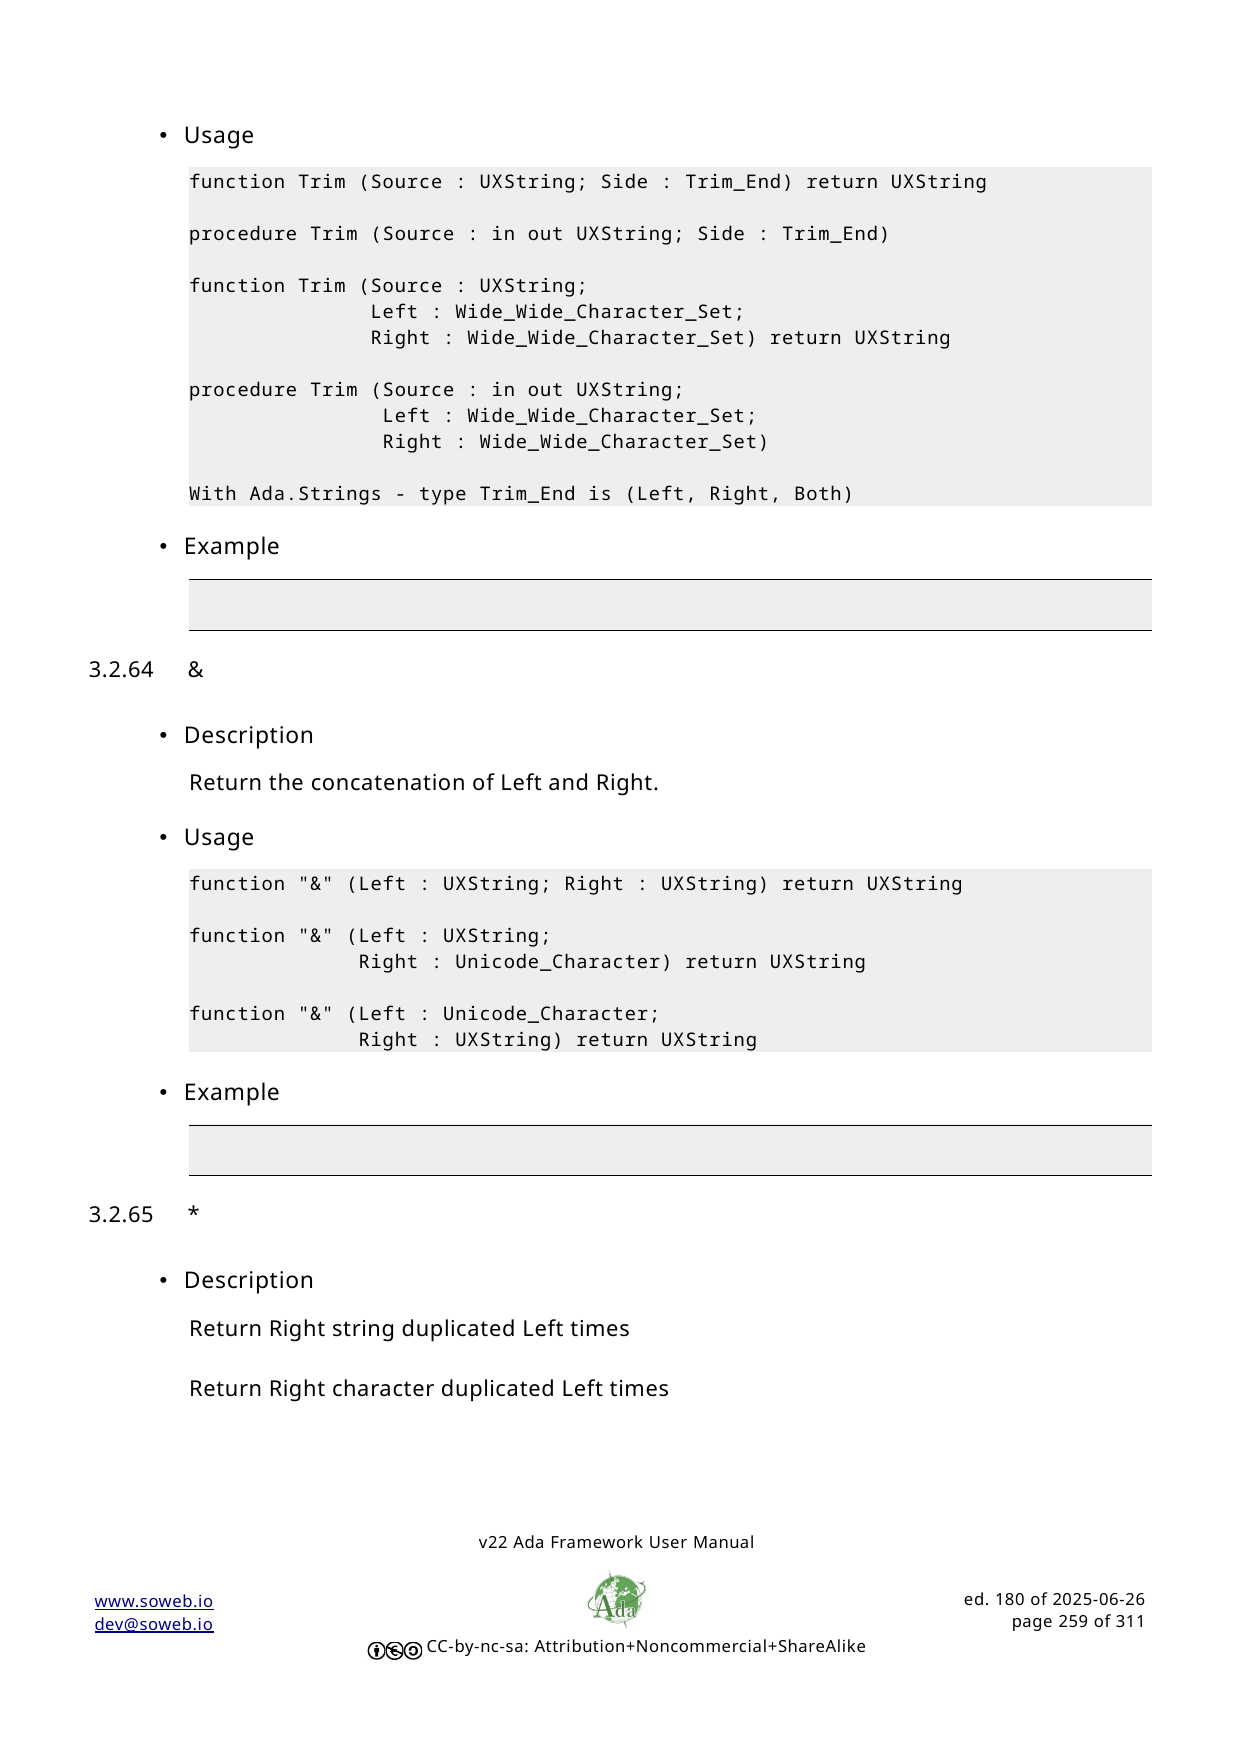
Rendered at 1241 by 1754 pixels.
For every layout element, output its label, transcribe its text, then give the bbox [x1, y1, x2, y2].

text function "&" (Left : UXString; Right : UXString) return UXString [189, 869, 1152, 896]
subtitle Example [159, 1076, 1152, 1107]
subtitle * [88, 1199, 1152, 1240]
text With Ada.Strings - type Trim_End is (Left, Right, Both) [189, 480, 1152, 506]
subtitle Description [159, 1264, 1152, 1295]
text function "&" (Left : Unicode_Character; [189, 1000, 1152, 1026]
text Return the concatenation of Left and Right. [189, 767, 1152, 797]
text Right : Unicode_Character) return UXString [189, 948, 1152, 974]
text procedure Trim (Source : in out UXString; Side : Trim_End) [189, 219, 1152, 246]
subtitle Example [159, 530, 1152, 561]
text Return Right character duplicated Left times [189, 1373, 1152, 1403]
subtitle Description [159, 718, 1152, 749]
subtitle & [88, 653, 1152, 694]
text function Trim (Source : UXString; Side : Trim_End) return UXString [189, 167, 1152, 193]
text procedure Trim (Source : in out UXString; [189, 376, 1152, 402]
picture [367, 1642, 423, 1660]
text function Trim (Source : UXString; [189, 272, 1152, 298]
picture [587, 1570, 646, 1629]
subtitle Usage [159, 118, 1152, 150]
text function "&" (Left : UXString; [189, 922, 1152, 948]
text Left : Wide_Wide_Character_Set; [189, 402, 1152, 428]
text Left : Wide_Wide_Character_Set; [189, 298, 1152, 324]
text Right : UXString) return UXString [189, 1026, 1152, 1052]
text Right : Wide_Wide_Character_Set) [189, 428, 1152, 454]
text Return Right string duplicated Left times [189, 1313, 1152, 1343]
text Right : Wide_Wide_Character_Set) return UXString [189, 324, 1152, 350]
subtitle Usage [159, 821, 1152, 852]
